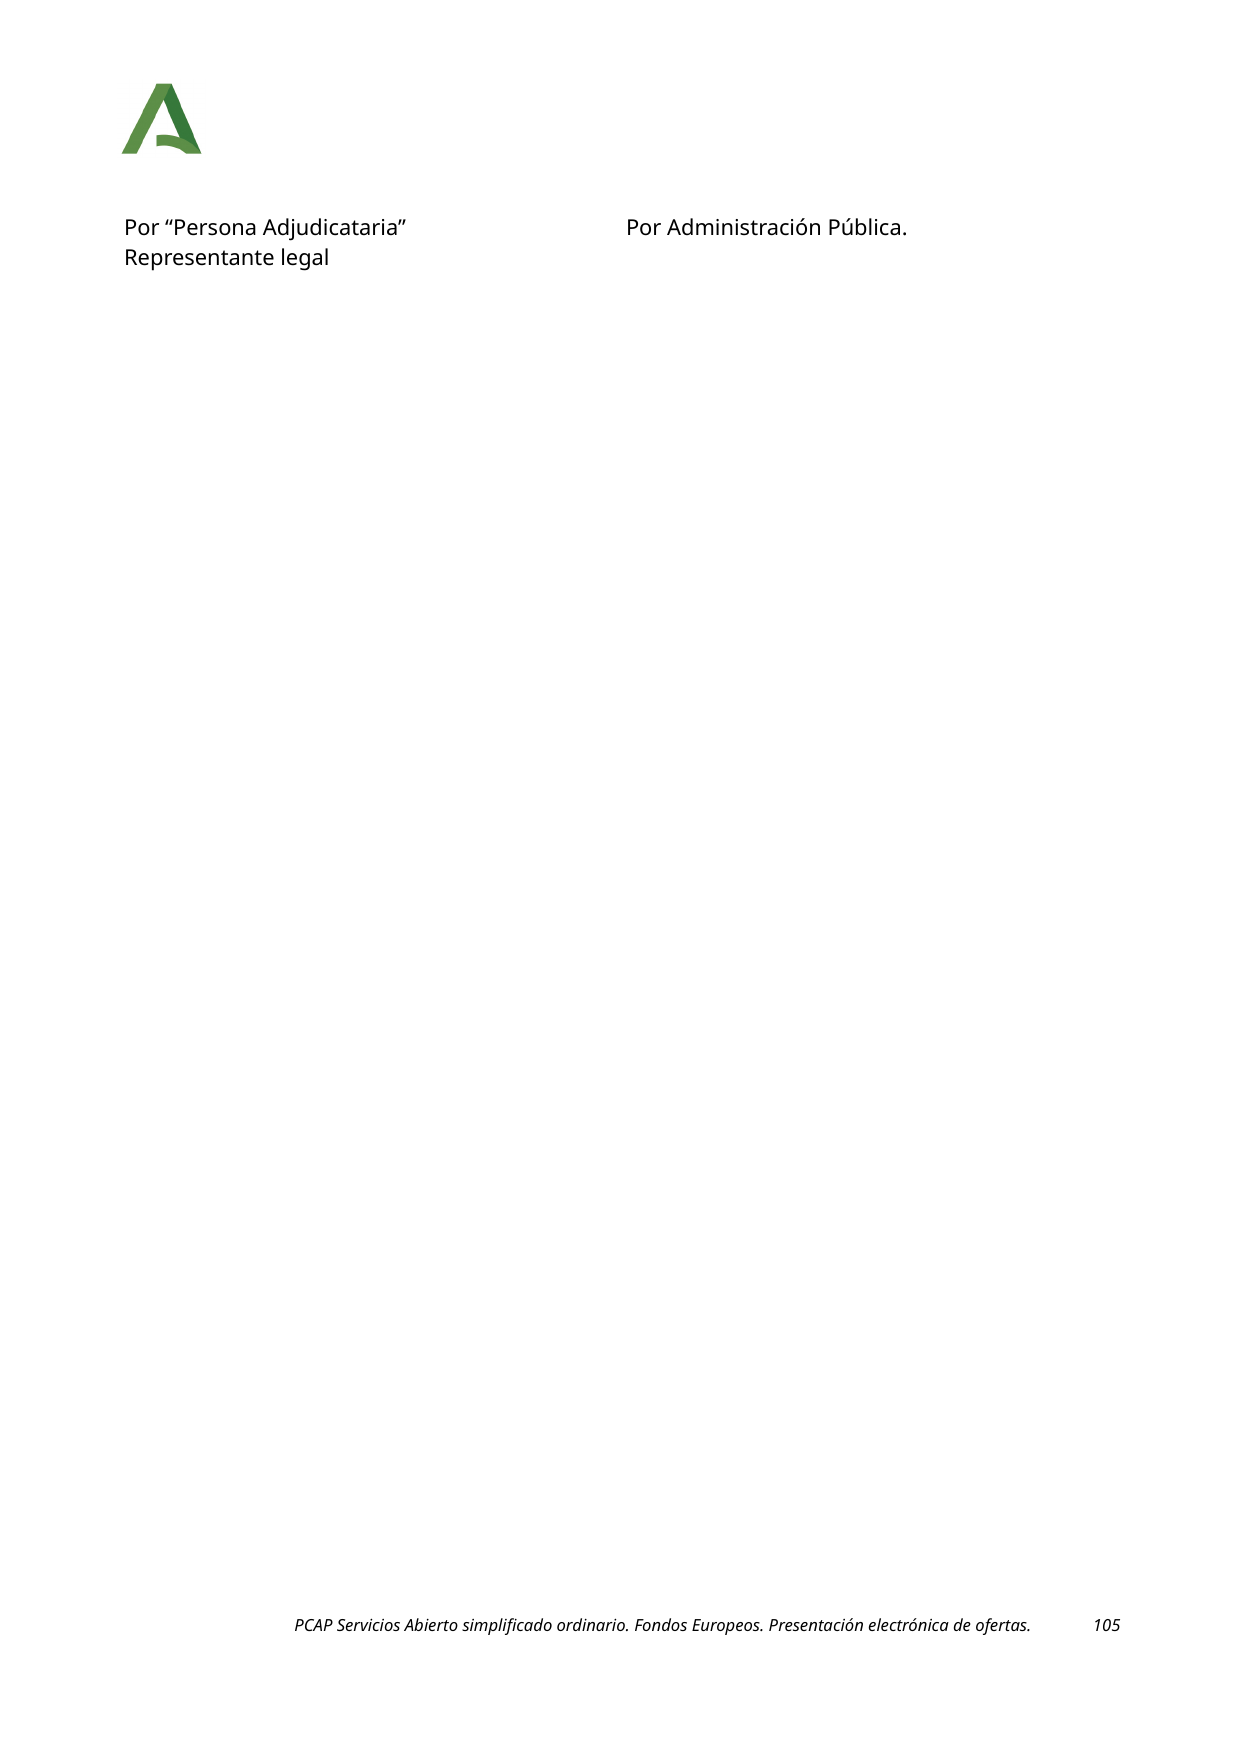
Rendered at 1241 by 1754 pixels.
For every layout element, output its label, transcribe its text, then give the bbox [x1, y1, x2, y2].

picture [117, 79, 206, 158]
table_header Por “Persona Adjudicataria” Representante legal [118, 206, 620, 277]
table_header Por Administración Pública. [620, 206, 1122, 277]
